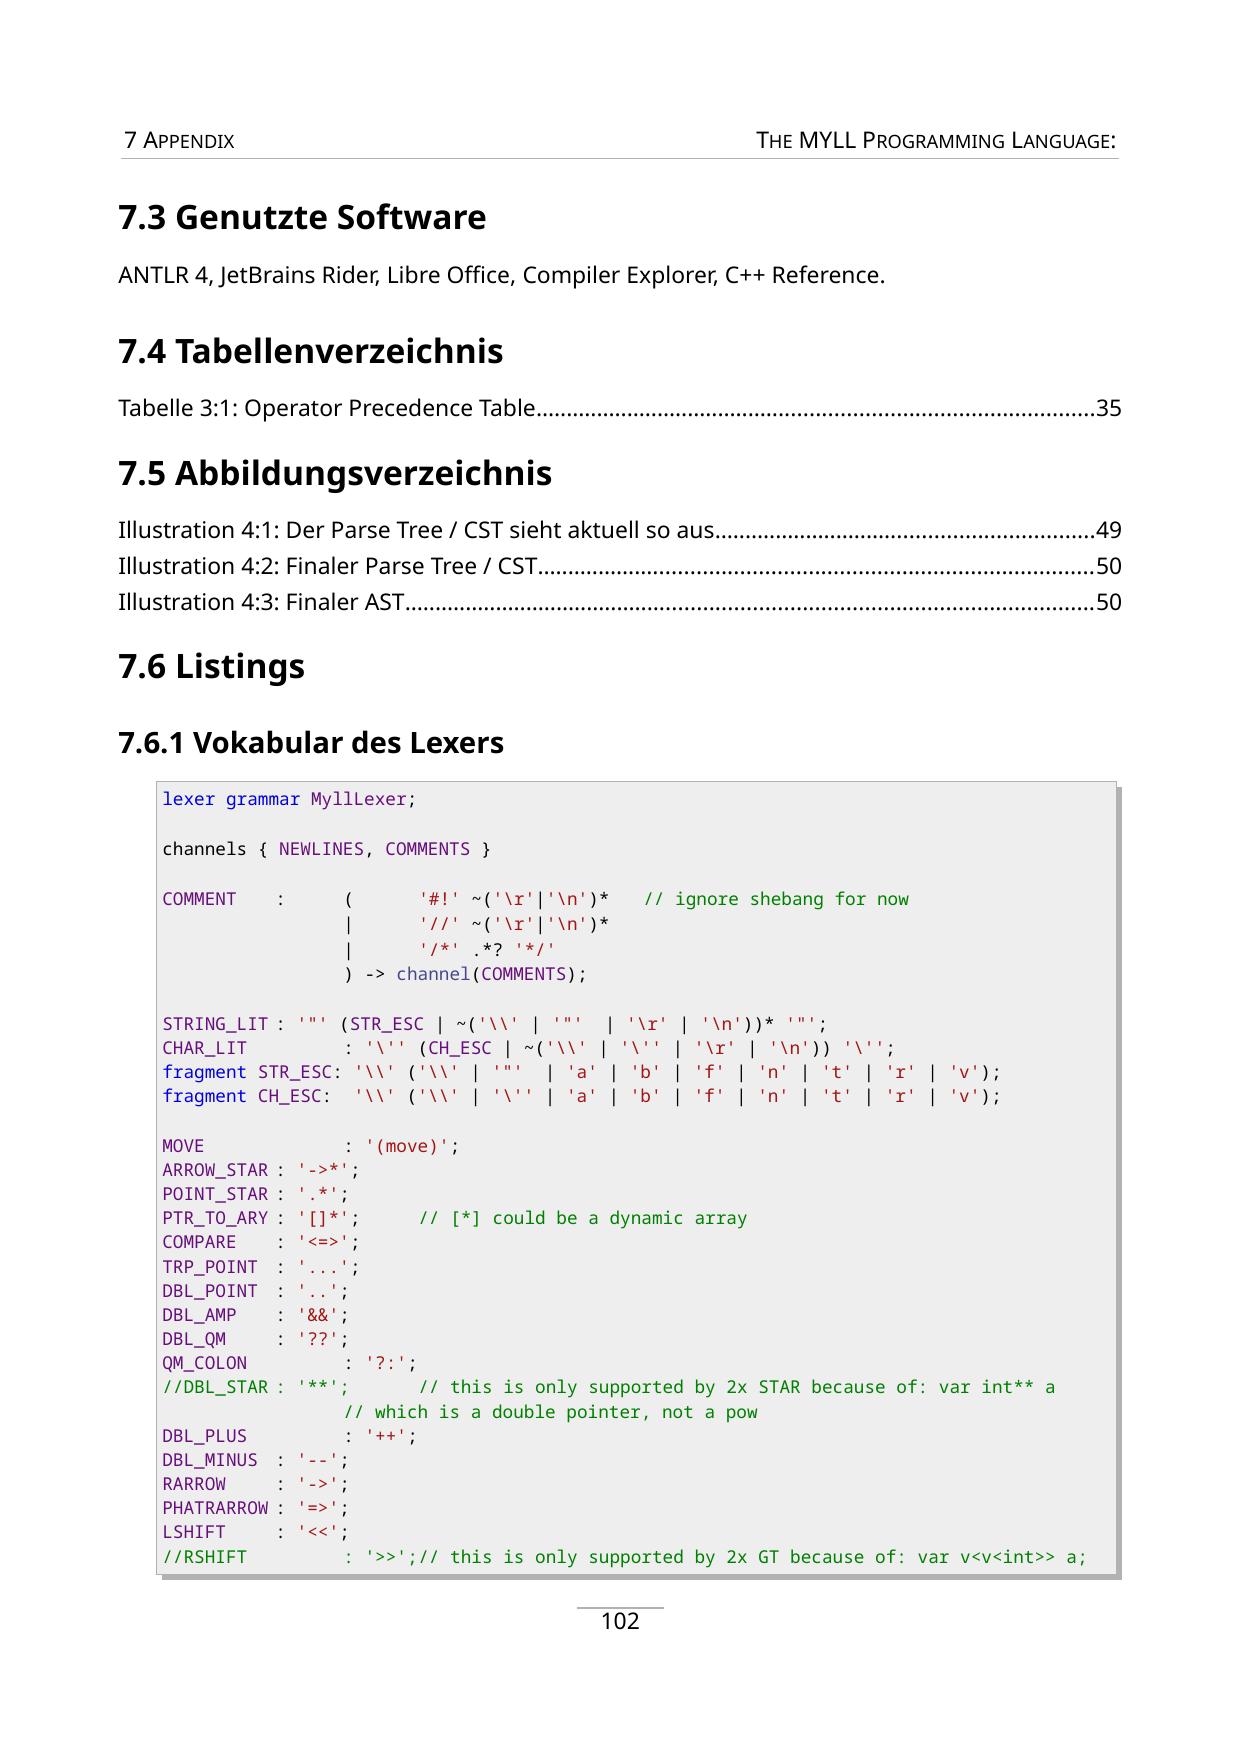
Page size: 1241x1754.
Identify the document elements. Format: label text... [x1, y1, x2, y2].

text ANTLR 4, JetBrains Rider, Libre Office, Compiler Explorer, C++ Reference. [118, 259, 1122, 290]
subtitle Genutzte Software [118, 194, 1122, 239]
text // which is a double pointer, not a pow DBL_PLUS : '++'; DBL_MINUS : '--'; RARROW : '->'; PHATRARROW : '=>'; LSHIFT : '<<'; //RSHIFT : '>>'; // this is only supported by 2x GT because of: var v<v<int>> a; [157, 1393, 1116, 1574]
text Illustration 4:1: Der Parse Tree / CST sieht aktuell so aus 49 [118, 514, 1122, 545]
subtitle Abbildungsverzeichnis [118, 449, 1122, 495]
text Illustration 4:2: Finaler Parse Tree / CST 50 [118, 550, 1122, 581]
subtitle Tabellenverzeichnis [118, 327, 1122, 373]
text lexer grammar MyllLexer; channels { NEWLINES, COMMENTS } COMMENT : ( '#!' ~('\r'|'\n')* // ignore shebang for now | '//' ~('\r'|'\n')* | '/*' .*? '*/' ) -> channel(COMMENTS); STRING_LIT : '"' (STR_ESC | ~('\\' | '"' | '\r' | '\n'))* '"'; CHAR_LIT : '\'' (CH_ESC | ~('\\' | '\'' | '\r' | '\n')) '\''; fragment STR_ESC: '\\' ('\\' | '"' | 'a' | 'b' | 'f' | 'n' | 't' | 'r' | 'v'); fragment CH_ESC: '\\' ('\\' | '\'' | 'a' | 'b' | 'f' | 'n' | 't' | 'r' | 'v'); MOVE : '(move)'; ARROW_STAR : '->*'; POINT_STAR : '.*'; PTR_TO_ARY : '[]*'; // [*] could be a dynamic array COMPARE : '<=>'; TRP_POINT : '...'; DBL_POINT : '..'; DBL_AMP : '&&'; DBL_QM : '??'; QM_COLON : '?:'; //DBL_STAR : '**'; // this is only supported by 2x STAR because of: var int** a [157, 782, 1116, 1393]
text Tabelle 3:1: Operator Precedence Table 35 [118, 392, 1122, 423]
subtitle Vokabular des Lexers [118, 722, 1122, 762]
text Illustration 4:3: Finaler AST 50 [118, 586, 1122, 617]
subtitle Listings [118, 643, 1122, 688]
